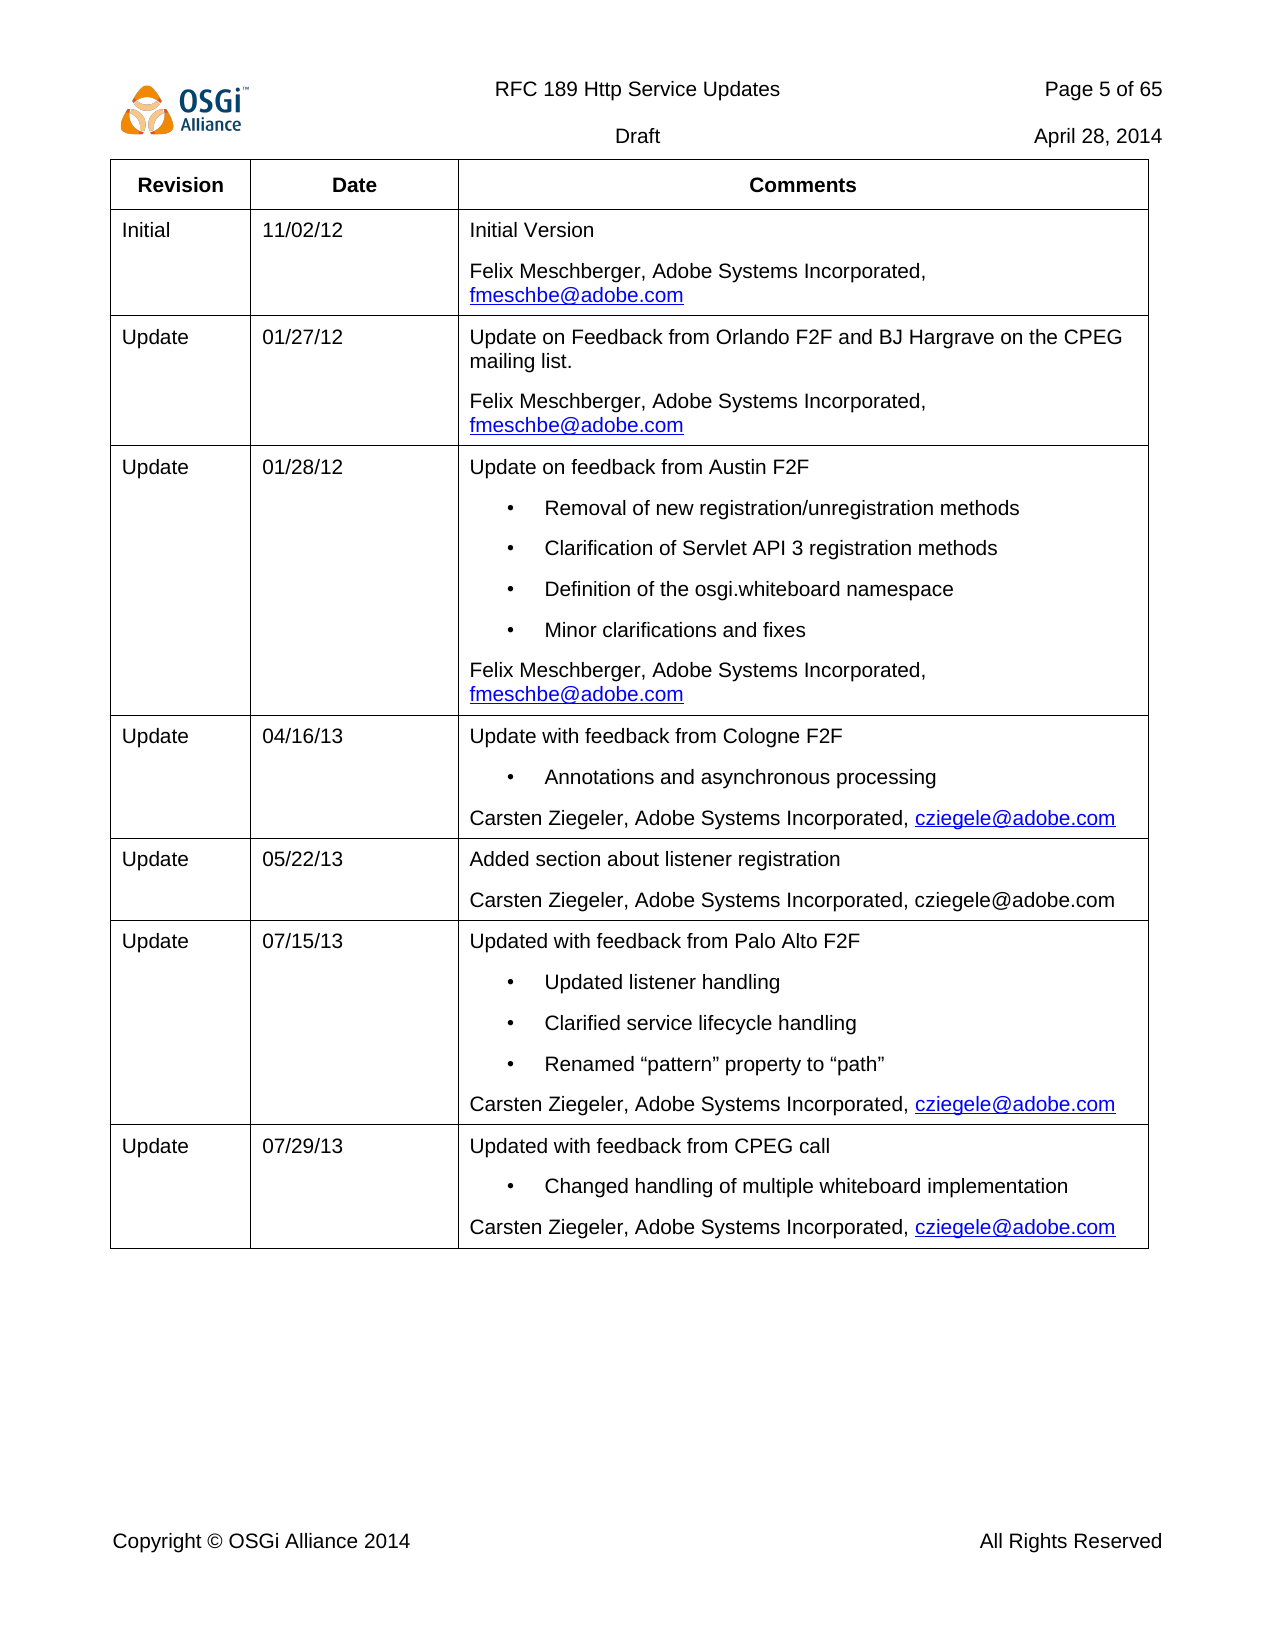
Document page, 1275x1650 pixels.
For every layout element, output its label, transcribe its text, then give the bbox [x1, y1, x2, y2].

table_cell Update [111, 921, 250, 1124]
table_cell Update with feedback from Cologne F2F Annotations and asynchronous processing Carsten Ziegeler, Adobe Systems Incorporated, cziegele@adobe.com [459, 716, 1148, 838]
table_cell 29.07.13 [251, 1125, 458, 1247]
table_cell Added section about listener registration Carsten Ziegeler, Adobe Systems Incorporated, cziegele@adobe.com [459, 839, 1148, 920]
picture [113, 78, 257, 142]
table_cell Initial Version Felix Meschberger, Adobe Systems Incorporated, fmeschbe@adobe.com [459, 210, 1148, 315]
table_cell 22.05.13 [251, 839, 458, 920]
table_cell Update [111, 446, 250, 714]
table_cell Update [111, 716, 250, 838]
table_cell 02.11.12 [251, 210, 458, 315]
table_header Date [251, 160, 458, 209]
table_cell Update [111, 316, 250, 445]
table_cell Updated with feedback from CPEG call Changed handling of multiple whiteboard implementation Carsten Ziegeler, Adobe Systems Incorporated, cziegele@adobe.com [459, 1125, 1148, 1247]
table_cell Initial [111, 210, 250, 315]
table_cell 16.04.13 [251, 716, 458, 838]
table_cell Update [111, 1125, 250, 1247]
table_header Revision [111, 160, 250, 209]
table_cell 27.01.12 [251, 316, 458, 445]
table_cell Update on feedback from Austin F2F Removal of new registration/unregistration methods Clarification of Servlet API 3 registration methods Definition of the osgi.whiteboard namespace Minor clarifications and fixes Felix Meschberger, Adobe Systems Incorporated, fmeschbe@adobe.com [459, 446, 1148, 714]
table_cell 28.01.12 [251, 446, 458, 714]
table_cell Update [111, 839, 250, 920]
table_cell Updated with feedback from Palo Alto F2F Updated listener handling Clarified service lifecycle handling Renamed “pattern” property to “path” Carsten Ziegeler, Adobe Systems Incorporated, cziegele@adobe.com [459, 921, 1148, 1124]
table_cell Update on Feedback from Orlando F2F and BJ Hargrave on the CPEG mailing list. Felix Meschberger, Adobe Systems Incorporated, fmeschbe@adobe.com [459, 316, 1148, 445]
table_cell 15.07.13 [251, 921, 458, 1124]
table_header Comments [459, 160, 1148, 209]
